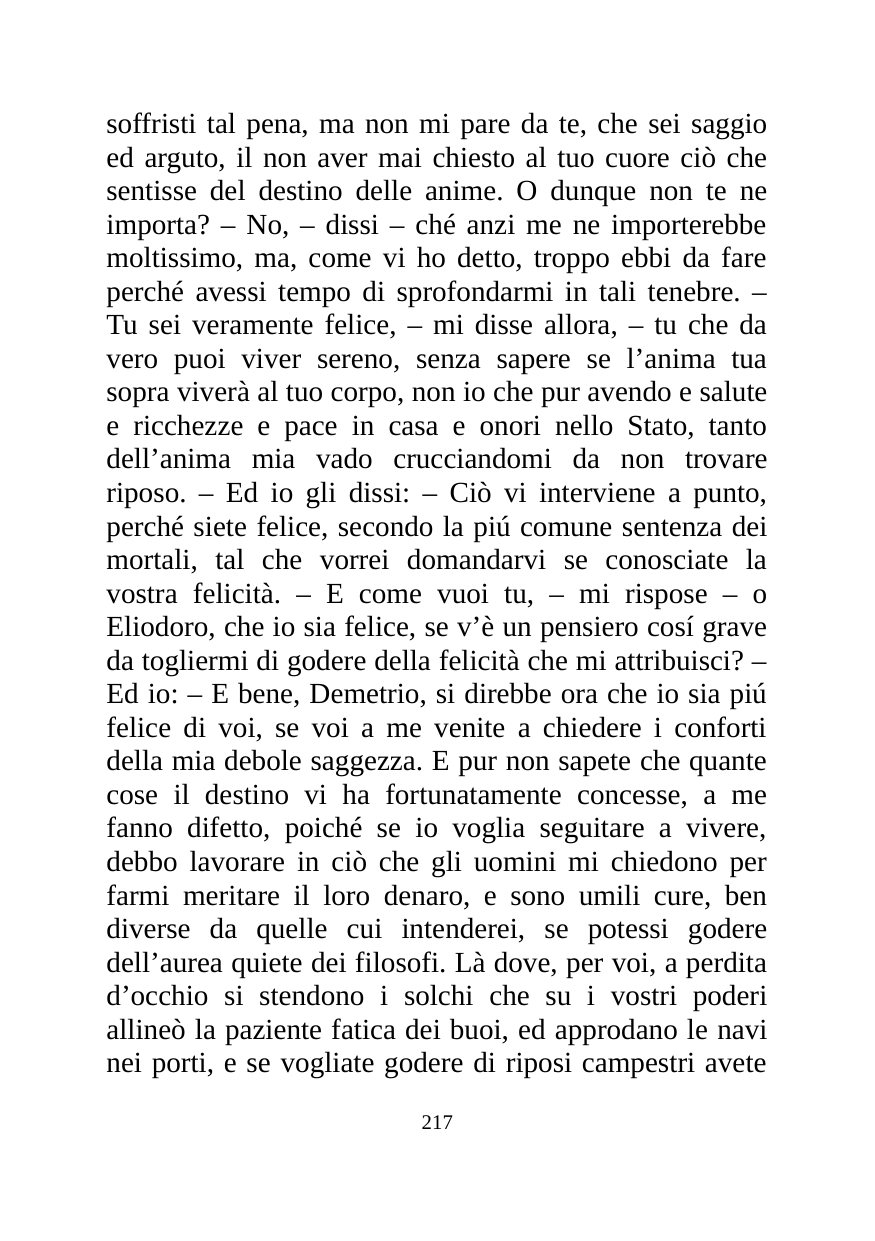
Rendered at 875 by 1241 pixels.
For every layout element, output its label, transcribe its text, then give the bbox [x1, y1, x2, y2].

text soffristi tal pena, ma non mi pare da te, che sei saggio ed arguto, il non aver mai chiesto al tuo cuore ciò che sentisse del destino delle anime. O dunque non te ne importa? – No, – dissi – ché anzi me ne importerebbe moltissimo, ma, come vi ho detto, troppo ebbi da fare perché avessi tempo di sprofondarmi in tali tenebre. – Tu sei veramente felice, – mi disse allora, – tu che da vero puoi viver sereno, senza sapere se l’anima tua sopra viverà al tuo corpo, non io che pur avendo e salute e ricchezze e pace in casa e onori nello Stato, tanto dell’anima mia vado crucciandomi da non trovare riposo. – Ed io gli dissi: – Ciò vi interviene a punto, perché siete felice, secondo la piú comune sentenza dei mortali, tal che vorrei domandarvi se conosciate la vostra felicità. – E come vuoi tu, – mi rispose – o Eliodoro, che io sia felice, se v’è un pensiero cosí grave da togliermi di godere della felicità che mi attribuisci? – Ed io: – E bene, Demetrio, si direbbe ora che io sia piú felice di voi, se voi a me venite a chiedere i conforti della mia debole saggezza. E pur non sapete che quante cose il destino vi ha fortunatamente concesse, a me fanno difetto, poiché se io voglia seguitare a vivere, debbo lavorare in ciò che gli uomini mi chiedono per farmi meritare il loro denaro, e sono umili cure, ben diverse da quelle cui intenderei, se potessi godere dell’aurea quiete dei filosofi. Là dove, per voi, a perdita d’occhio si stendono i solchi che su i vostri poderi allineò la paziente fatica dei buoi, ed approdano le navi nei porti, e se vogliate godere di riposi campestri avete [106, 106, 768, 1079]
